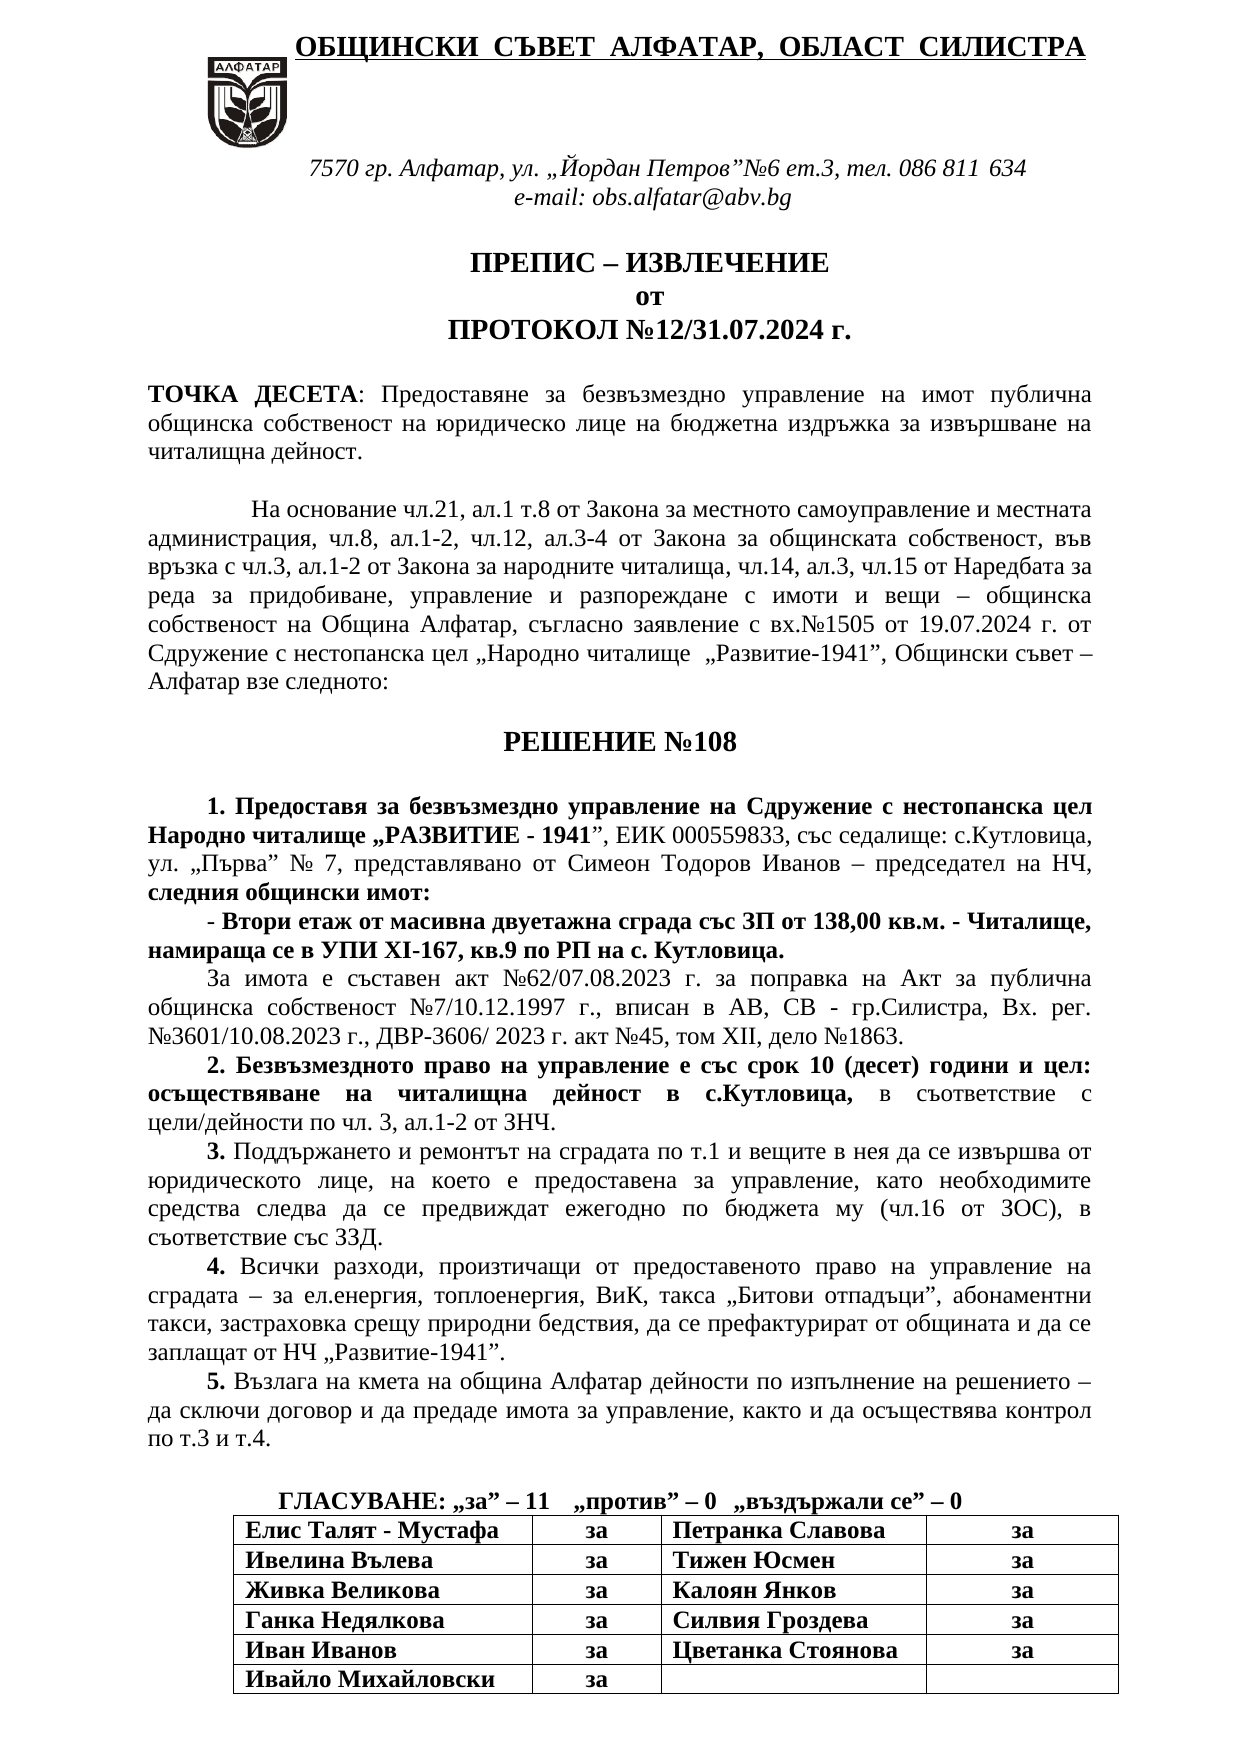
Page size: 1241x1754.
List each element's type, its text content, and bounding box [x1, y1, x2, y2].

table_cell Ивайло Михайловски [234, 1665, 532, 1693]
table_cell за [533, 1665, 661, 1693]
text 1. Предоставя за безвъзмездно управление на Сдружение с нестопанска цел Народно читалище „РАЗВИТИЕ - 1941”, ЕИК 000559833, със седалище: с.Кутловица, ул. „Първа” № 7, представлявано от Симеон Тодоров Иванов – председател на НЧ, следния общински имот: [148, 791, 1093, 906]
text 7570 гр. Алфатар, ул. „Йордан Петров”№6 ет.3, тел. 086 811 634 [148, 149, 1101, 182]
table_cell за [533, 1605, 661, 1634]
text На основание чл.21, ал.1 т.8 от Закона за местното самоуправление и местната администрация, чл.8, ал.1-2, чл.12, ал.3-4 от Закона за общинската собственост, във връзка с чл.3, ал.1-2 от Закона за народните читалища, чл.14, ал.3, чл.15 от Наредбата за реда за придобиване, управление и разпореждане с имоти и вещи – общинска собственост на Община Алфатар, съгласно заявление с вх.№1505 от 19.07.2024 г. от Сдружение с нестопанска цел „Народно читалище „Развитие-1941”, Общински съвет – Алфатар взе следното: [148, 494, 1093, 695]
text ПРОТОКОЛ №12/31.07.2024 г. [148, 312, 1152, 345]
table_cell [662, 1665, 926, 1693]
text За имота е съставен акт №62/07.08.2023 г. за поправка на Акт за публична общинска собственост №7/10.12.1997 г., вписан в АВ, СВ - гр.Силистра, Вх. рег. №3601/10.08.2023 г., ДВР-3606/ 2023 г. акт №45, том XII, дело №1863. [148, 963, 1093, 1050]
text 5. Възлага на кмета на община Алфатар дейности по изпълнение на решението – да сключи договор и да предаде имота за управление, както и да осъществява контрол по т.3 и т.4. [148, 1366, 1093, 1452]
table_cell за [927, 1545, 1118, 1574]
table_header за [927, 1516, 1118, 1544]
text - Втори етаж от масивна двуетажна сграда със ЗП от 138,00 кв.м. - Читалище, намираща се в УПИ XI-167, кв.9 по РП на с. Кутловица. [148, 906, 1093, 963]
table_cell за [533, 1575, 661, 1604]
text ТОЧКА ДЕСЕТА: Предоставяне за безвъзмездно управление на имот публична общинска собственост на юридическо лице на бюджетна издръжка за извършване на читалищна дейност. [148, 379, 1093, 465]
table_cell за [927, 1605, 1118, 1634]
text e-mail: obs.alfatar@abv.bg [148, 182, 1101, 211]
table_cell за [533, 1545, 661, 1574]
table_cell Калоян Янков [662, 1575, 926, 1604]
table_cell Силвия Гроздева [662, 1605, 926, 1634]
table_header Петранка Славова [662, 1516, 926, 1544]
text 2. Безвъзмездното право на управление е със срок 10 (десет) години и цел: осъществяване на читалищна дейност в с.Кутловица, в съответствие с цели/дейности по чл. 3, ал.1-2 от ЗНЧ. [148, 1050, 1093, 1136]
table_cell Тижен Юсмен [662, 1545, 926, 1574]
text ПРЕПИС – ИЗВЛЕЧЕНИЕ [148, 245, 1152, 278]
table_cell Живка Великова [234, 1575, 532, 1604]
text ГЛАСУВАНЕ: „за” – 11 „против” – 0 „въздържали се” – 0 [148, 1486, 1093, 1514]
table_header Елис Талят - Мустафа [234, 1516, 532, 1544]
text ОБЩИНСКИ СЪВЕТ АЛФАТАР, ОБЛАСТ СИЛИСТРА [148, 29, 1101, 149]
text 4. Всички разходи, произтичащи от предоставеното право на управление на сградата – за ел.енергия, топлоенергия, ВиК, такса „Битови отпадъци”, абонаментни такси, застраховка срещу природни бедствия, да се префактурират от общината и да се заплащат от НЧ „Развитие-1941”. [148, 1251, 1093, 1366]
table_cell Цветанка Стоянова [662, 1635, 926, 1663]
text РЕШЕНИЕ №108 [148, 724, 1093, 757]
text от [148, 278, 1152, 312]
table_cell за [927, 1575, 1118, 1604]
table_cell за [927, 1635, 1118, 1663]
table_cell за [533, 1635, 661, 1663]
text 3. Поддържането и ремонтът на сградата по т.1 и вещите в нея да се извършва от юридическото лице, на което е предоставена за управление, като необходимите средства следва да се предвиждат ежегодно по бюджета му (чл.16 от ЗОС), в съответствие със ЗЗД. [148, 1136, 1093, 1251]
table_cell Ганка Недялкова [234, 1605, 532, 1634]
table_cell Ивелина Вълева [234, 1545, 532, 1574]
table_cell [927, 1665, 1118, 1693]
table_header за [533, 1516, 661, 1544]
table_cell Иван Иванов [234, 1635, 532, 1663]
